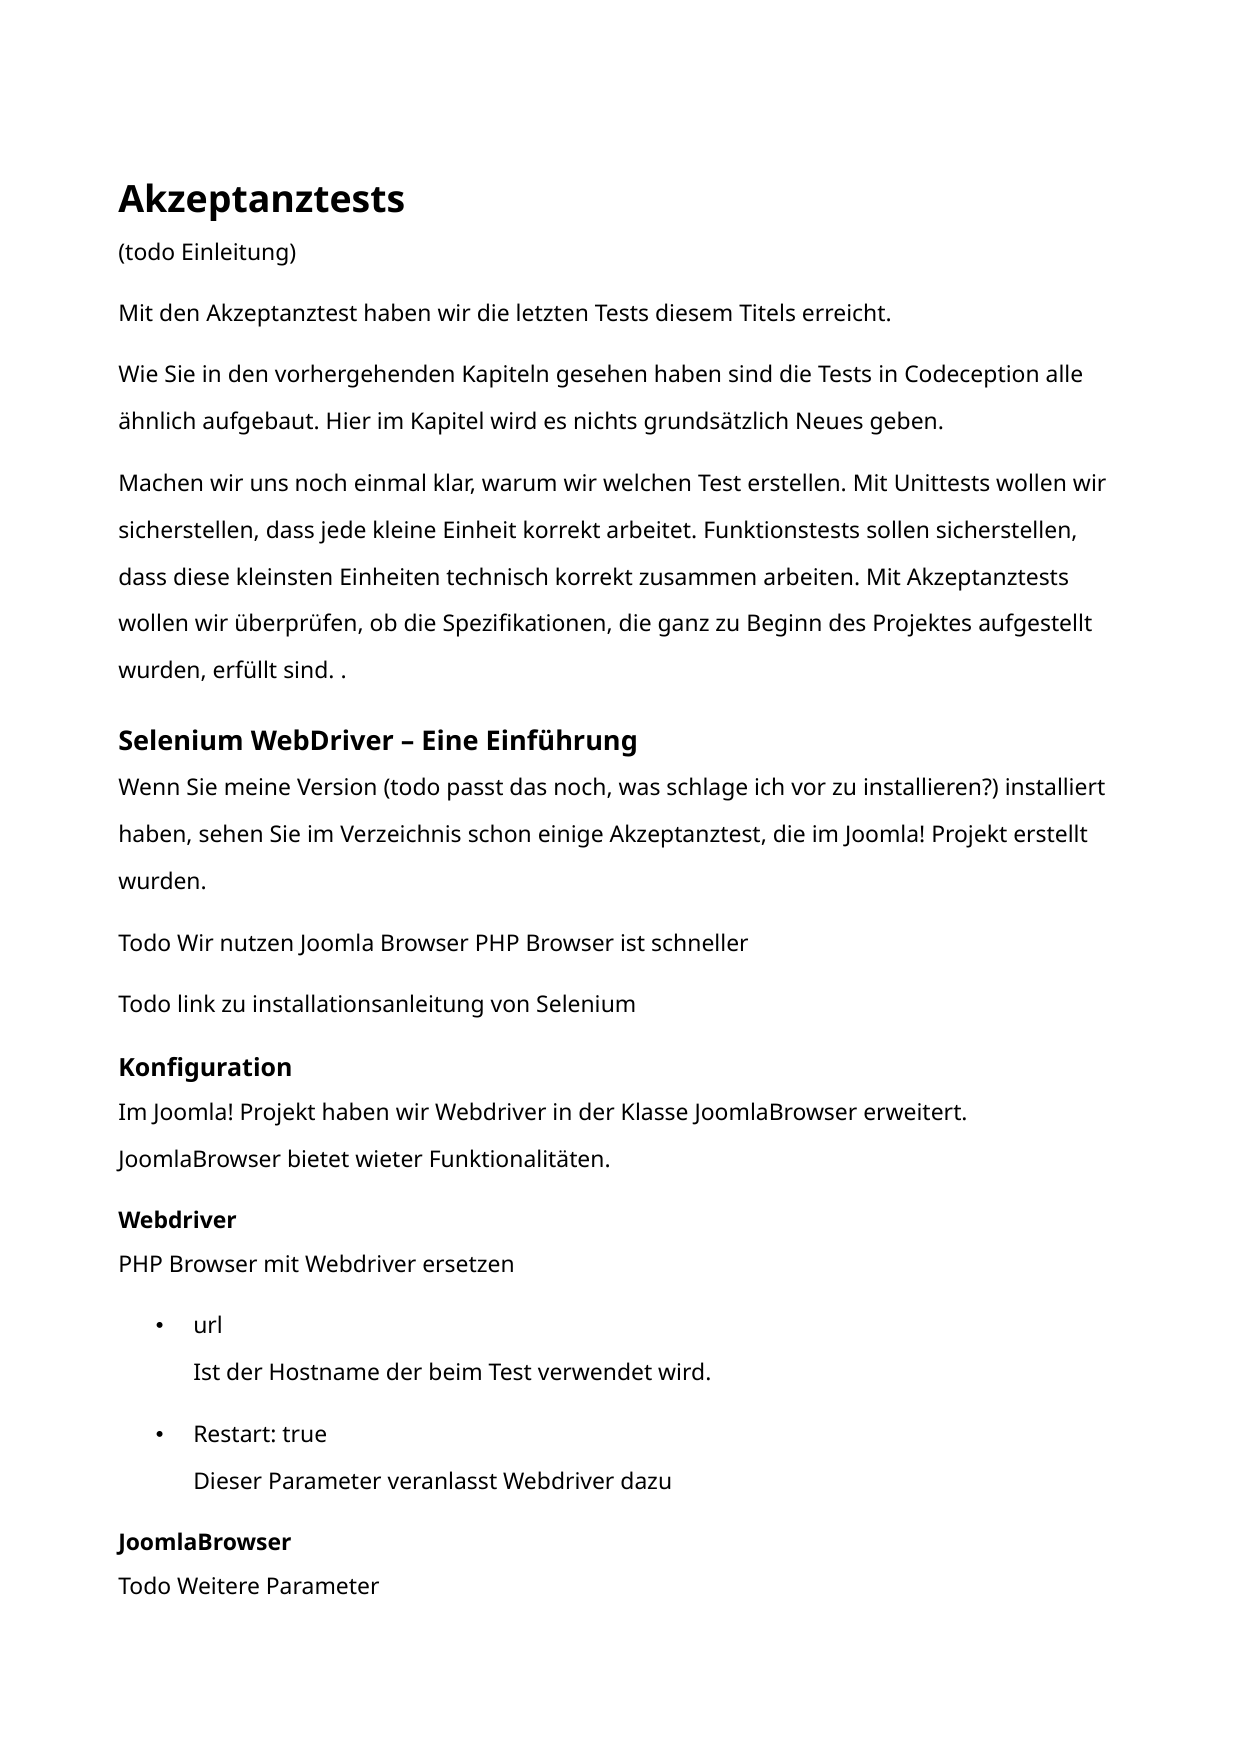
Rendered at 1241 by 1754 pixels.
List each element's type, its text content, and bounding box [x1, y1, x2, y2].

text Todo Wir nutzen Joomla Browser PHP Browser ist schneller [118, 926, 1122, 958]
text Todo link zu installationsanleitung von Selenium [118, 988, 1122, 1019]
list Restart: true Dieser Parameter veranlasst Webdriver dazu [156, 1418, 1122, 1496]
list url Ist der Hostname der beim Test verwendet wird. [156, 1309, 1122, 1388]
subtitle JoomlaBrowser [118, 1526, 1122, 1557]
text Machen wir uns noch einmal klar, warum wir welchen Test erstellen. Mit Unittests wollen wir sicherstellen, dass jede kleine Einheit korrekt arbeitet. Funktionstests sollen sicherstellen, dass diese kleinsten Einheiten technisch korrekt zusammen arbeiten. Mit Akzeptanztests wollen wir überprüfen, ob die Spezifikationen, die ganz zu Beginn des Projektes aufgestellt wurden, erfüllt sind. . [118, 467, 1122, 685]
text (todo Einleitung) [118, 235, 1122, 267]
text PHP Browser mit Webdriver ersetzen [118, 1248, 1122, 1279]
text Wenn Sie meine Version (todo passt das noch, was schlage ich vor zu installieren?) installiert haben, sehen Sie im Verzeichnis schon einige Akzeptanztest, die im Joomla! Projekt erstellt wurden. [118, 771, 1122, 896]
text Mit den Akzeptanztest haben wir die letzten Tests diesem Titels erreicht. [118, 297, 1122, 328]
subtitle Akzeptanztests [118, 172, 1122, 223]
text Todo Weitere Parameter [118, 1570, 1122, 1601]
text Wie Sie in den vorhergehenden Kapiteln gesehen haben sind die Tests in Codeception alle ähnlich aufgebaut. Hier im Kapitel wird es nichts grundsätzlich Neues geben. [118, 358, 1122, 436]
text Im Joomla! Projekt haben wir Webdriver in der Klasse JoomlaBrowser erweitert. JoomlaBrowser bietet wieter Funktionalitäten. [118, 1096, 1122, 1174]
subtitle Konfiguration [118, 1049, 1122, 1083]
subtitle Selenium WebDriver – Eine Einführung [118, 722, 1122, 759]
subtitle Webdriver [118, 1204, 1122, 1236]
